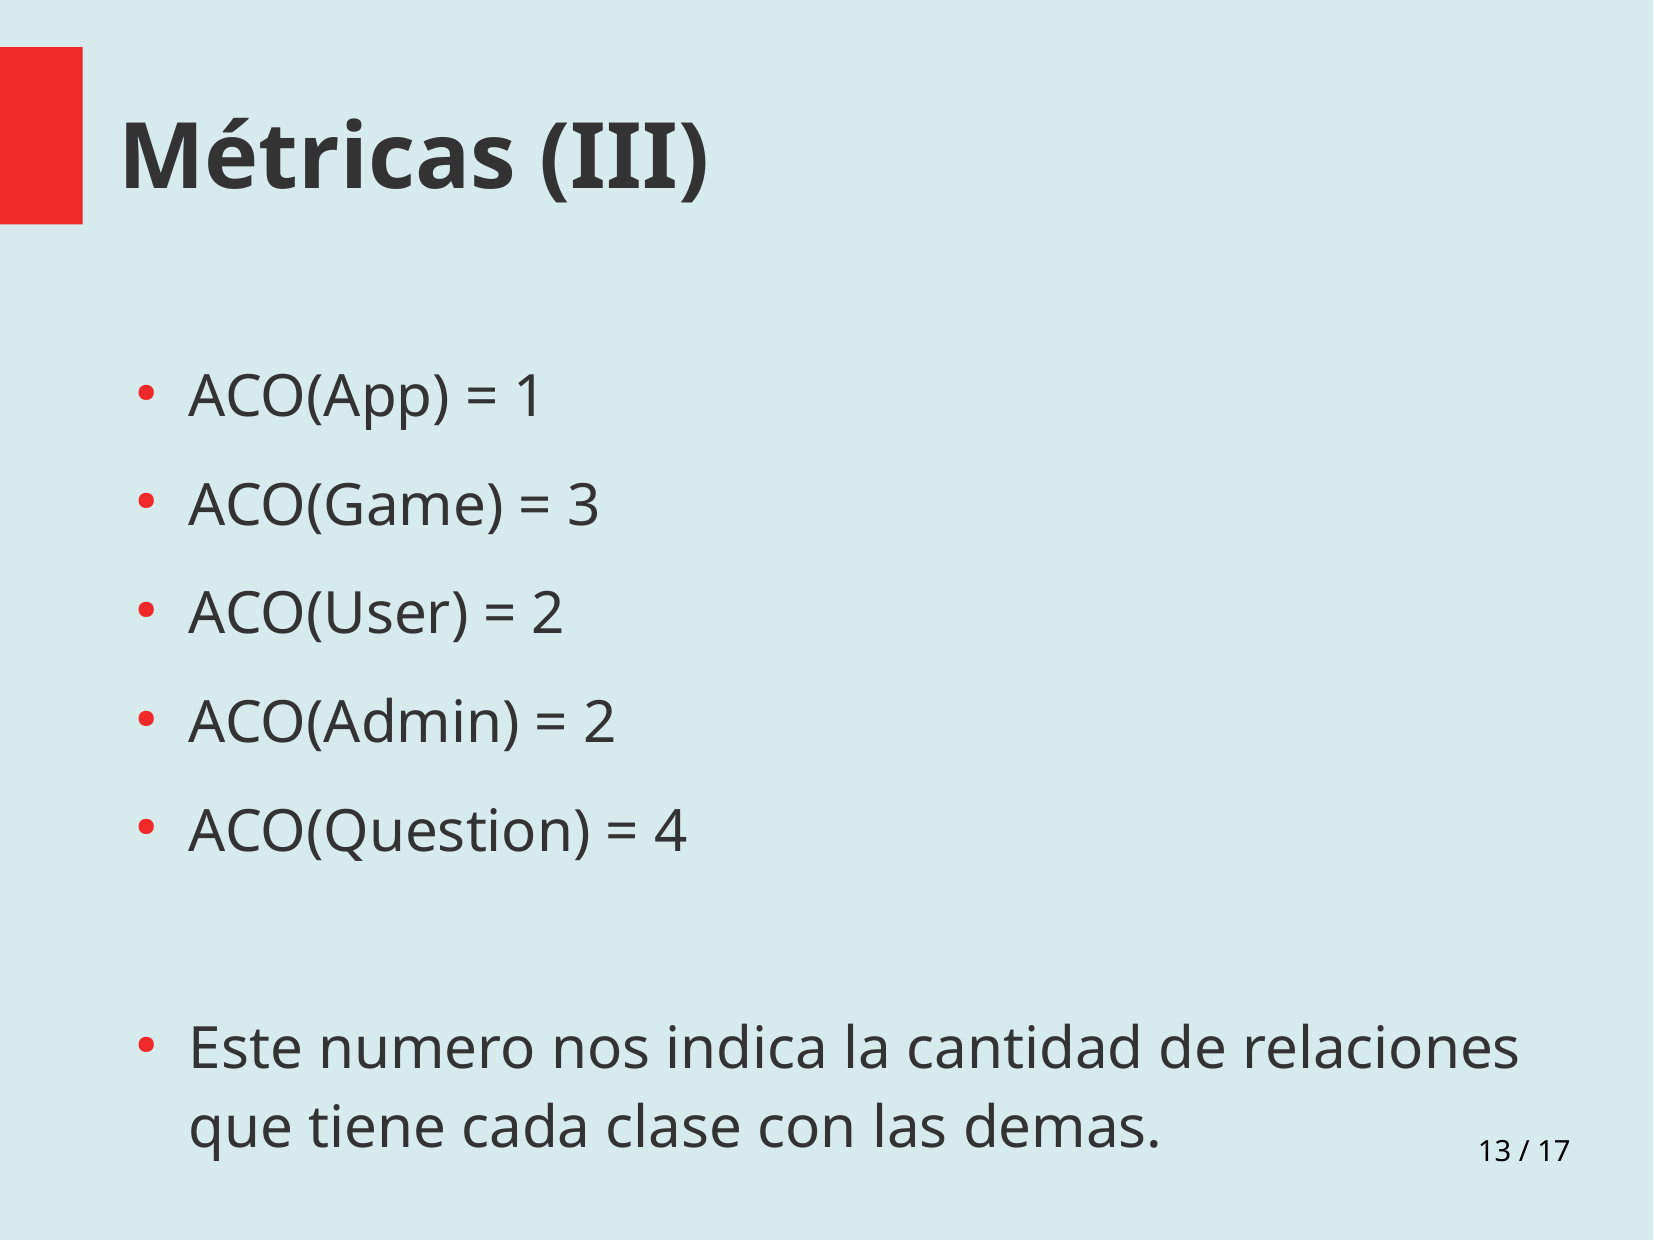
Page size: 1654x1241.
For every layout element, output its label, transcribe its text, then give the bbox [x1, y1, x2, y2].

title Métricas (III) [118, 49, 1571, 257]
list ACO(App) = 1 ACO(Game) = 3 ACO(User) = 2 ACO(Admin) = 2 ACO(Question) = 4 Este numero nos indica la cantidad de relaciones que tiene cada clase con las demas. [118, 354, 1536, 1074]
